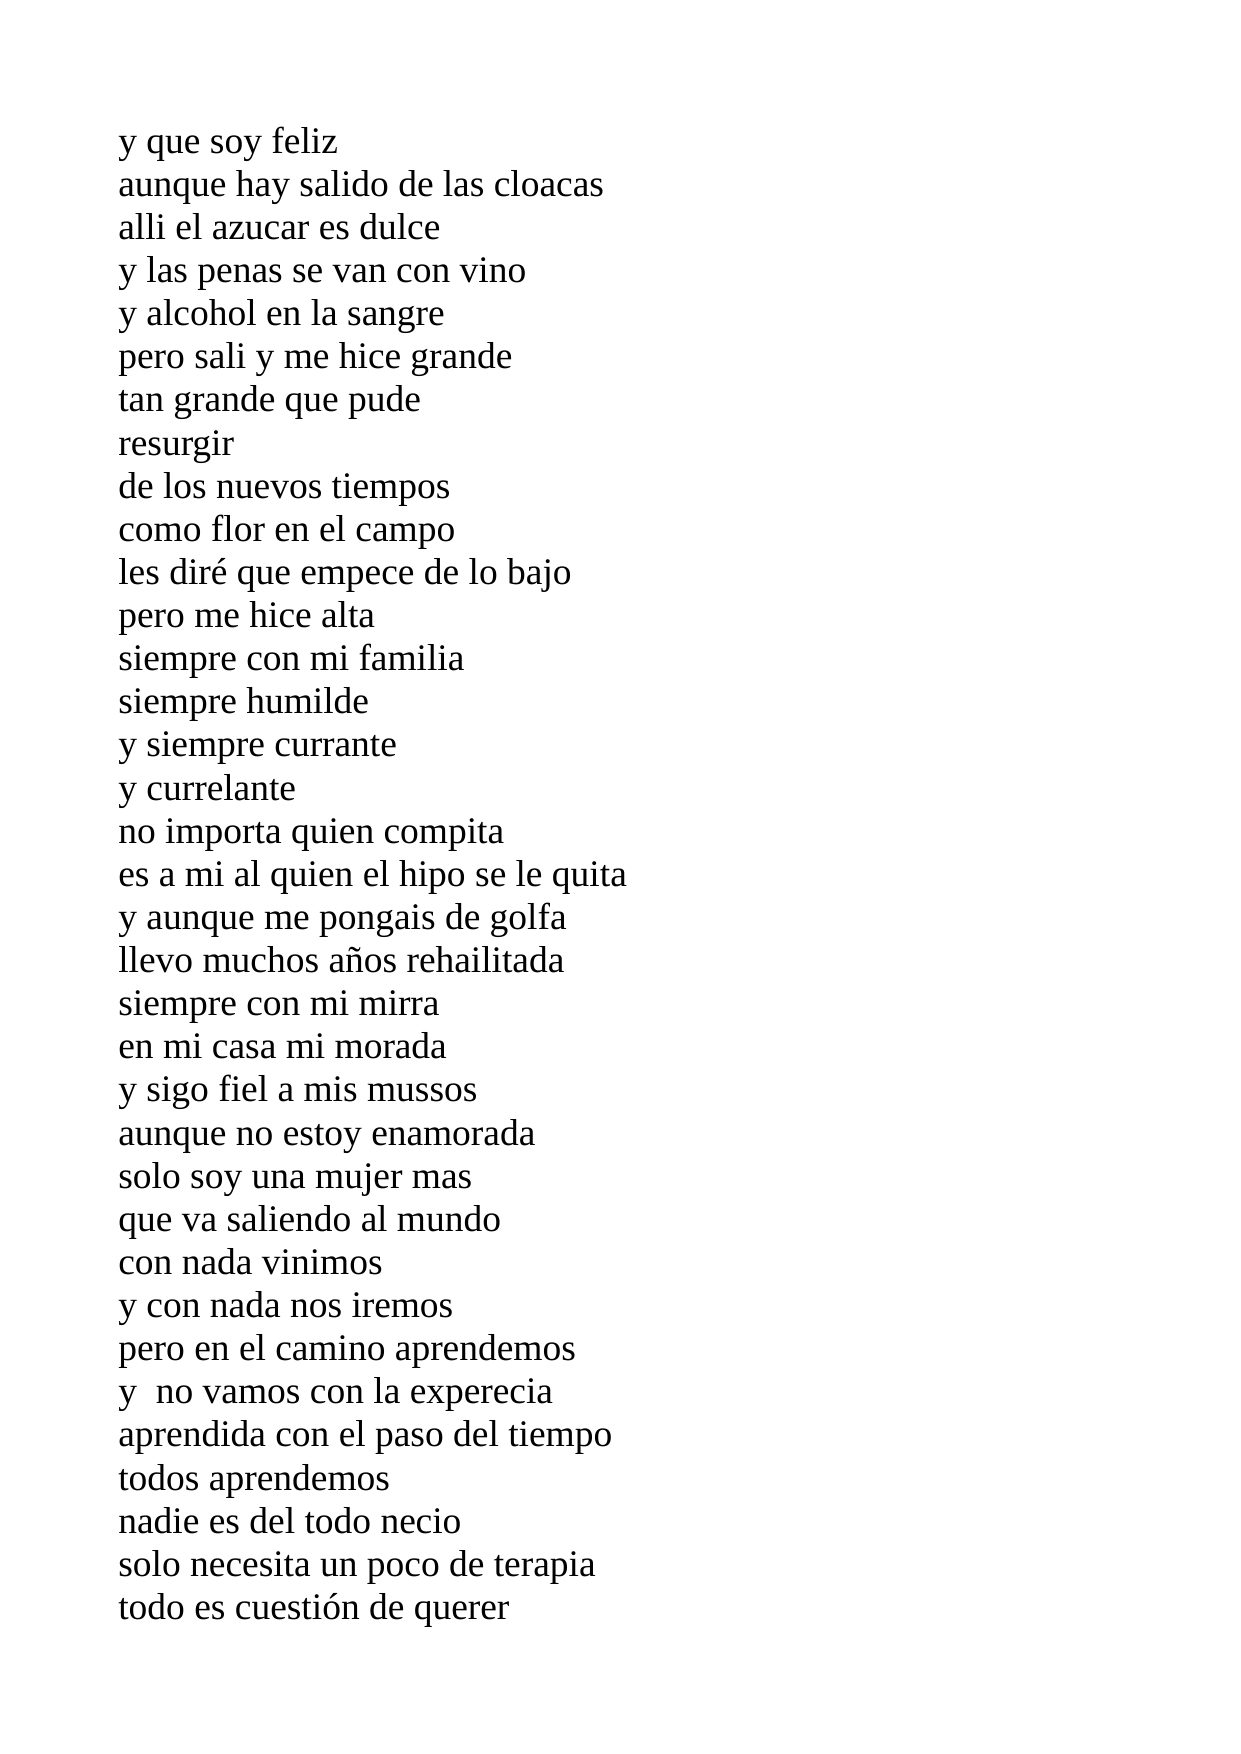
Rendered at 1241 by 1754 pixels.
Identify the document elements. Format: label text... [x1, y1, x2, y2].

text que va saliendo al mundo [118, 1196, 1122, 1239]
text en mi casa mi morada [118, 1024, 1122, 1067]
text y que soy feliz [118, 118, 1122, 161]
text les diré que empece de lo bajo [118, 549, 1122, 592]
text y sigo fiel a mis mussos [118, 1067, 1122, 1110]
text y las penas se van con vino [118, 247, 1122, 291]
text y alcohol en la sangre [118, 291, 1122, 334]
text como flor en el campo [118, 506, 1122, 549]
text tan grande que pude [118, 377, 1122, 420]
text todo es cuestión de querer [118, 1584, 1122, 1627]
text nadie es del todo necio [118, 1498, 1122, 1541]
text todos aprendemos [118, 1455, 1122, 1498]
text de los nuevos tiempos [118, 463, 1122, 506]
text no importa quien compita [118, 808, 1122, 851]
text aunque no estoy enamorada [118, 1110, 1122, 1153]
text pero en el camino aprendemos [118, 1326, 1122, 1369]
text aunque hay salido de las cloacas [118, 161, 1122, 204]
text siempre humilde [118, 679, 1122, 722]
text con nada vinimos [118, 1239, 1122, 1282]
text siempre con mi familia [118, 636, 1122, 679]
text y siempre currante [118, 722, 1122, 765]
text solo necesita un poco de terapia [118, 1541, 1122, 1584]
text aprendida con el paso del tiempo [118, 1412, 1122, 1455]
text resurgir [118, 420, 1122, 463]
text solo soy una mujer mas [118, 1153, 1122, 1196]
text llevo muchos años rehailitada [118, 937, 1122, 981]
text pero sali y me hice grande [118, 334, 1122, 377]
text es a mi al quien el hipo se le quita [118, 851, 1122, 894]
text y con nada nos iremos [118, 1282, 1122, 1326]
text pero me hice alta [118, 592, 1122, 636]
text y aunque me pongais de golfa [118, 894, 1122, 937]
text y no vamos con la experecia [118, 1369, 1122, 1412]
text alli el azucar es dulce [118, 204, 1122, 247]
text siempre con mi mirra [118, 981, 1122, 1024]
text y currelante [118, 765, 1122, 808]
